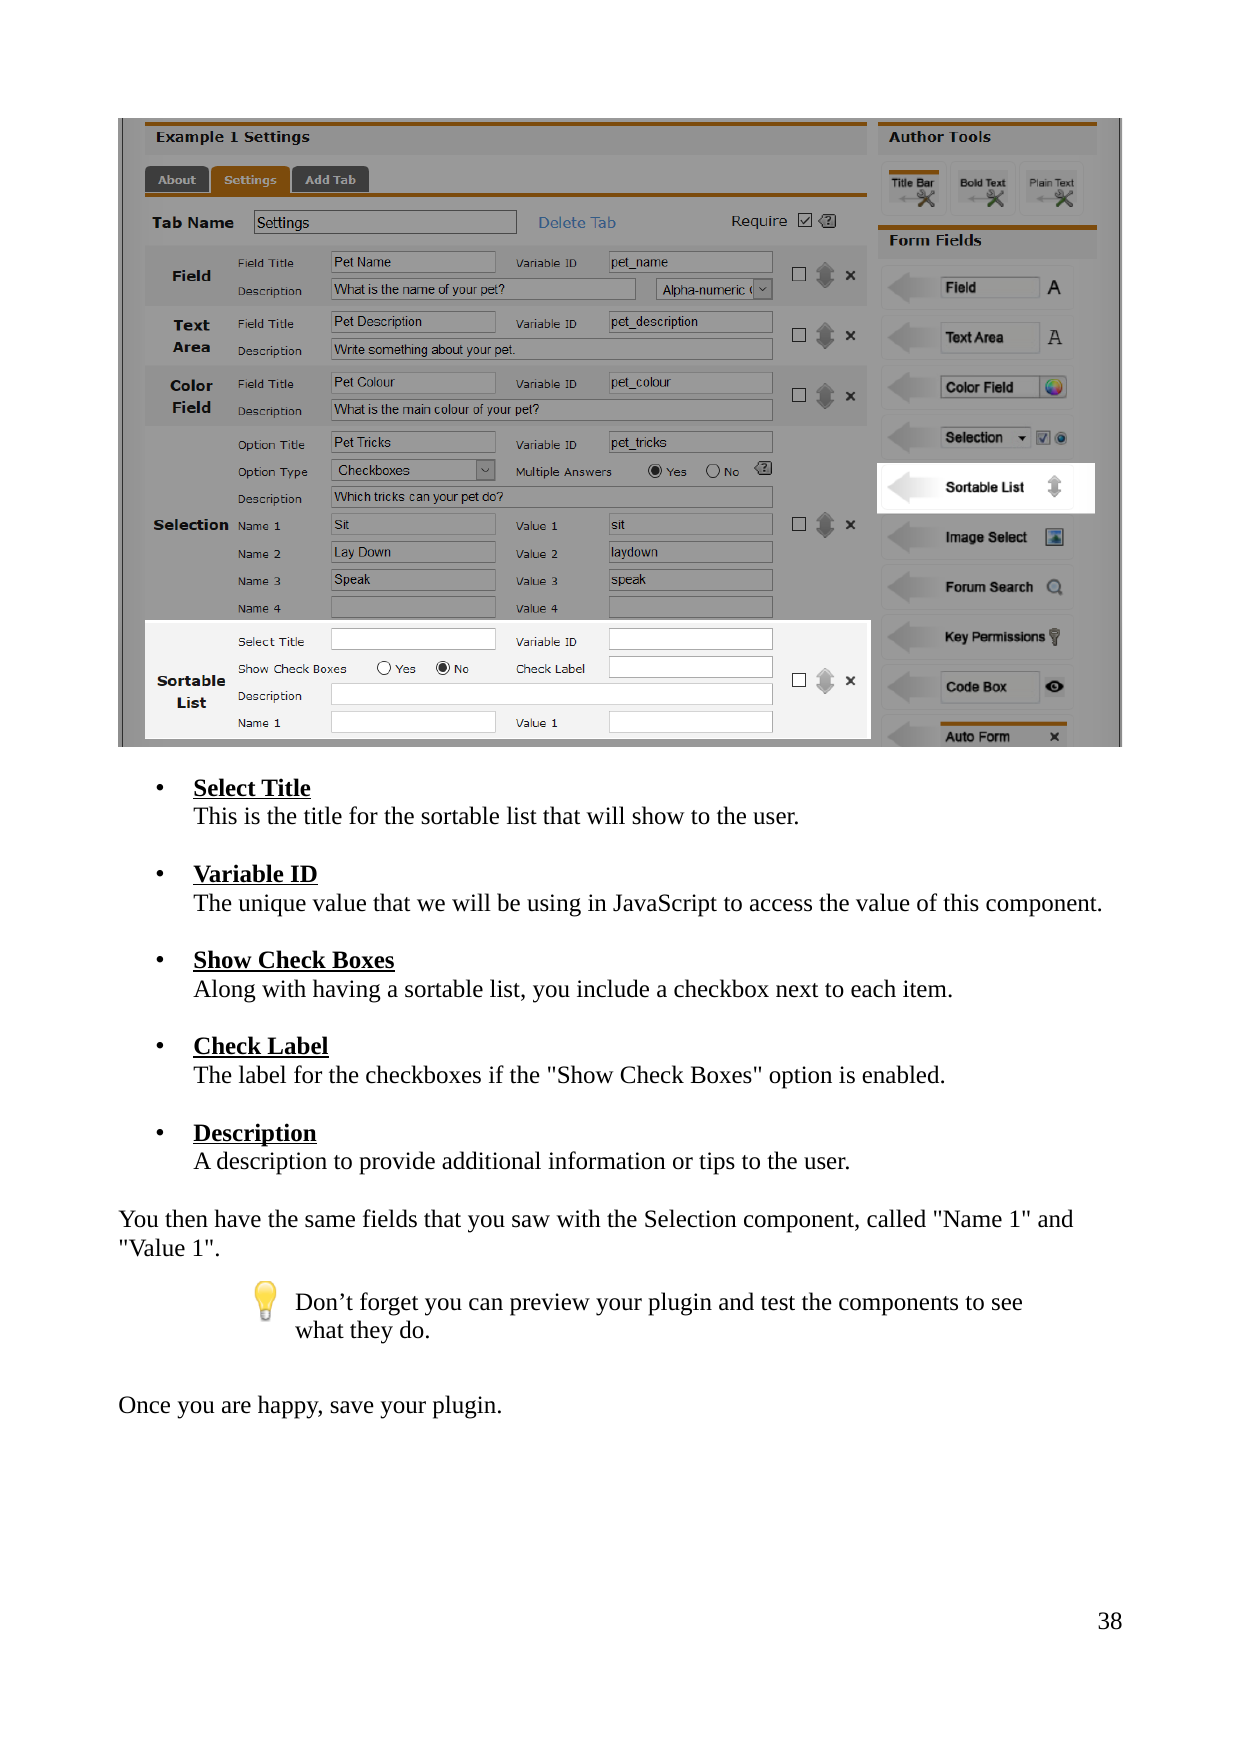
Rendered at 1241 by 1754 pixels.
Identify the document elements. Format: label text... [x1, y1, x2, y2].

list Description A description to provide additional information or tips to the user. [156, 1118, 1122, 1204]
text Once you are happy, save your plugin. [118, 1390, 1122, 1418]
picture [248, 1281, 283, 1322]
list Check Label The label for the checkboxes if the "Show Check Boxes" option is enabled. [156, 1031, 1122, 1118]
table_header Don’t forget you can preview your plugin and test the components to see what they do. [295, 1287, 1051, 1364]
table_header [236, 1287, 295, 1364]
list Variable ID The unique value that we will be using in JavaScript to access the value of this component. [156, 859, 1122, 945]
list Show Check Boxes Along with having a sortable list, you include a checkbox next to each item. [156, 945, 1122, 1031]
picture [118, 118, 1123, 747]
list Select Title This is the title for the sortable list that will show to the user. [156, 773, 1122, 859]
text You then have the same fields that you saw with the Selection component, called "Name 1" and "Value 1". [118, 1204, 1122, 1261]
